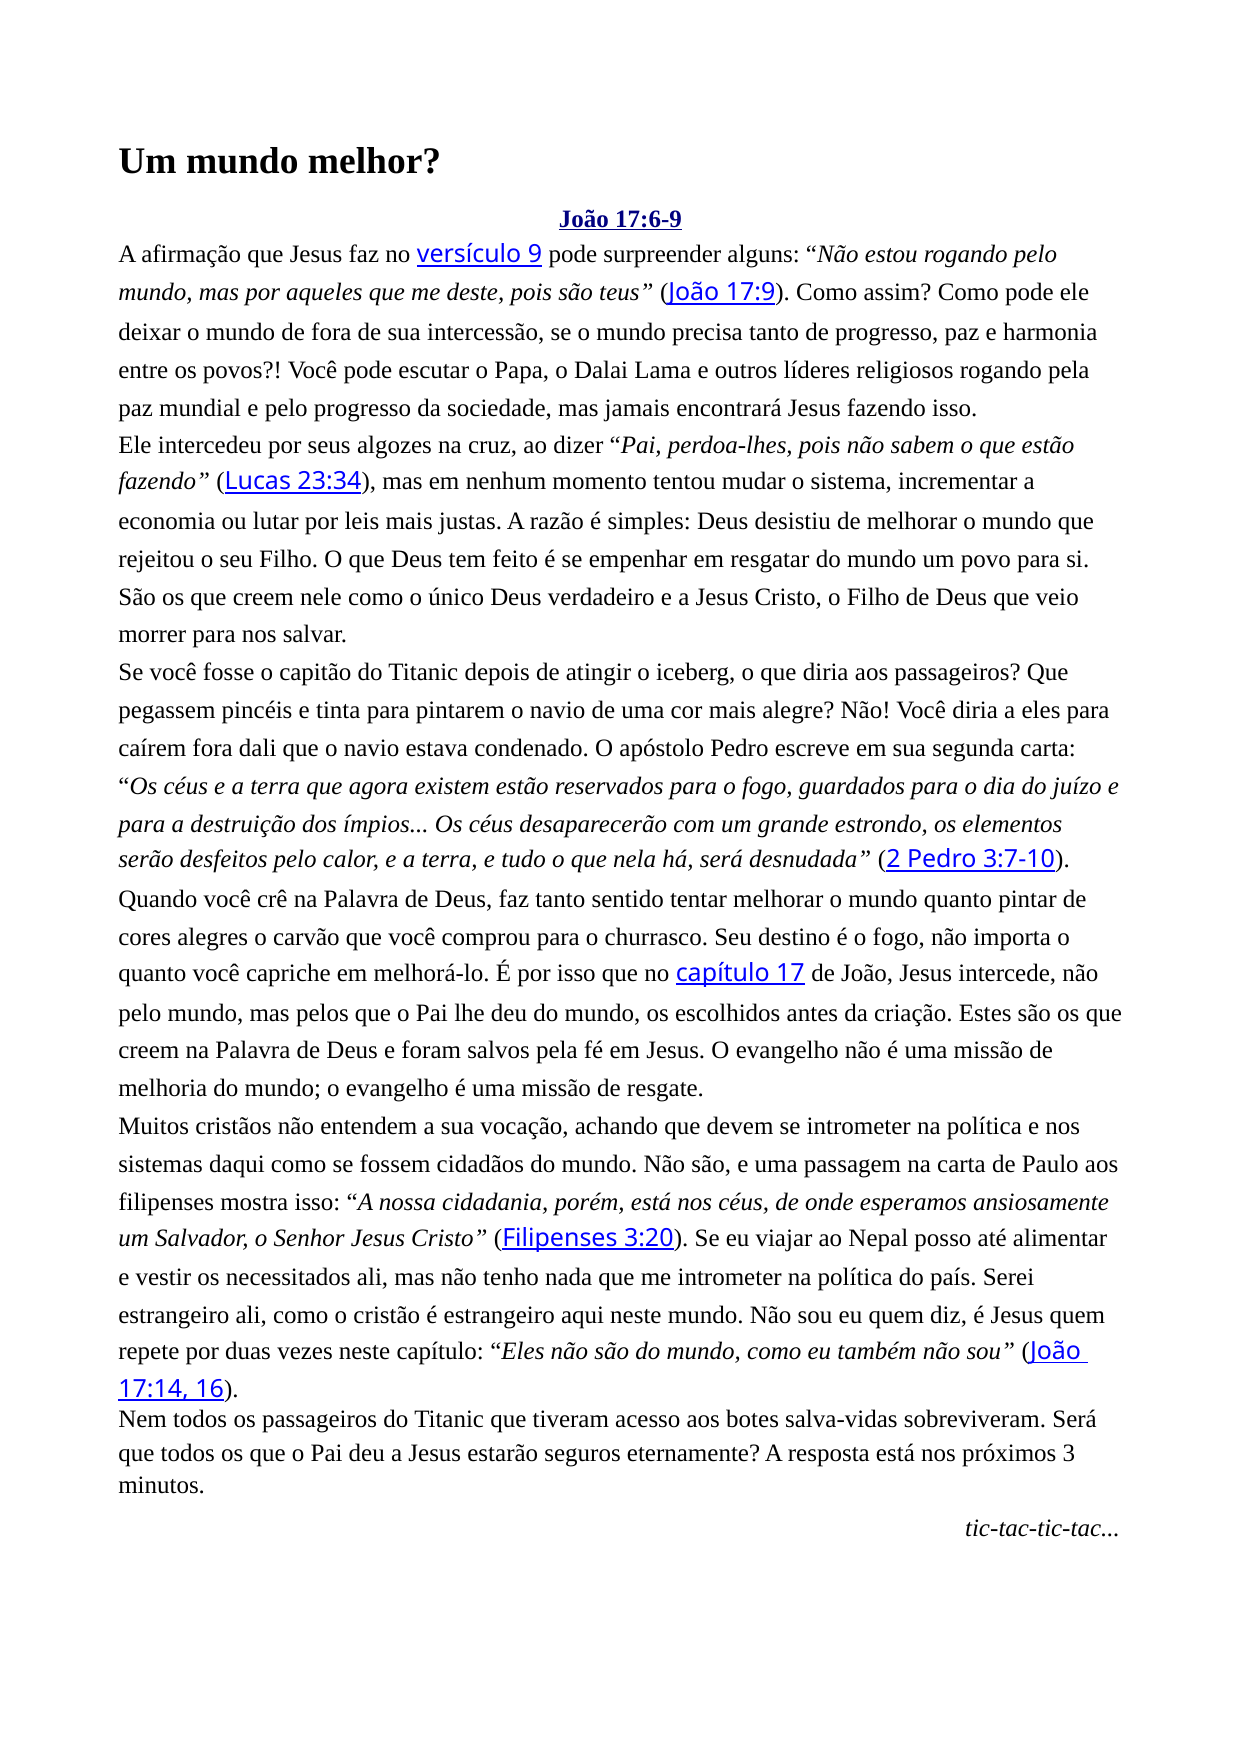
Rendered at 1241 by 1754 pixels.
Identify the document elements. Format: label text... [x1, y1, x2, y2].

text Nem todos os passageiros do Titanic que tiveram acesso aos botes salva-vidas sobreviveram. Será que todos os que o Pai deu a Jesus estarão seguros eternamente? A resposta está nos próximos 3 minutos. [118, 1404, 1122, 1499]
text Ele intercedeu por seus algozes na cruz, ao dizer “Pai, perdoa-lhes, pois não sabem o que estão fazendo” (Lucas 23:34), mas em nenhum momento tentou mudar o sistema, incrementar a economia ou lutar por leis mais justas. A razão é simples: Deus desistiu de melhorar o mundo que rejeitou o seu Filho. O que Deus tem feito é se empenhar em resgatar do mundo um povo para si. São os que creem nele como o único Deus verdadeiro e a Jesus Cristo, o Filho de Deus que veio morrer para nos salvar. [118, 421, 1122, 648]
text Se você fosse o capitão do Titanic depois de atingir o iceberg, o que diria aos passageiros? Que pegassem pincéis e tinta para pintarem o navio de uma cor mais alegre? Não! Você diria a eles para caírem fora dali que o navio estava condenado. O apóstolo Pedro escreve em sua segunda carta: “Os céus e a terra que agora existem estão reservados para o fogo, guardados para o dia do juízo e para a destruição dos ímpios... Os céus desaparecerão com um grande estrondo, os elementos serão desfeitos pelo calor, e a terra, e tudo o que nela há, será desnudada” (2 Pedro 3:7-10). [118, 648, 1122, 875]
subtitle Um mundo melhor? [118, 139, 1122, 182]
text A afirmação que Jesus faz no versículo 9 pode surpreender alguns: “Não estou rogando pelo mundo, mas por aqueles que me deste, pois são teus” (João 17:9). Como assim? Como pode ele deixar o mundo de fora de sua intercessão, se o mundo precisa tanto de progresso, paz e harmonia entre os povos?! Você pode escutar o Papa, o Dalai Lama e outros líderes religiosos rogando pela paz mundial e pelo progresso da sociedade, mas jamais encontrará Jesus fazendo isso. [118, 232, 1122, 421]
text Quando você crê na Palavra de Deus, faz tanto sentido tentar melhorar o mundo quanto pintar de cores alegres o carvão que você comprou para o churrasco. Seu destino é o fogo, não importa o quanto você capriche em melhorá-lo. É por isso que no capítulo 17 de João, Jesus intercede, não pelo mundo, mas pelos que o Pai lhe deu do mundo, os escolhidos antes da criação. Estes são os que creem na Palavra de Deus e foram salvos pela fé em Jesus. O evangelho não é uma missão de melhoria do mundo; o evangelho é uma missão de resgate. [118, 875, 1122, 1102]
text tic-tac-tic-tac... [118, 1504, 1122, 1541]
text João 17:6-9 [118, 194, 1122, 232]
text Muitos cristãos não entendem a sua vocação, achando que devem se intrometer na política e nos sistemas daqui como se fossem cidadãos do mundo. Não são, e uma passagem na carta de Paulo aos filipenses mostra isso: “A nossa cidadania, porém, está nos céus, de onde esperamos ansiosamente um Salvador, o Senhor Jesus Cristo” (Filipenses 3:20). Se eu viajar ao Nepal posso até alimentar e vestir os necessitados ali, mas não tenho nada que me intrometer na política do país. Serei estrangeiro ali, como o cristão é estrangeiro aqui neste mundo. Não sou eu quem diz, é Jesus quem repete por duas vezes neste capítulo: “Eles não são do mundo, como eu também não sou” (João 17:14, 16). [118, 1102, 1122, 1404]
